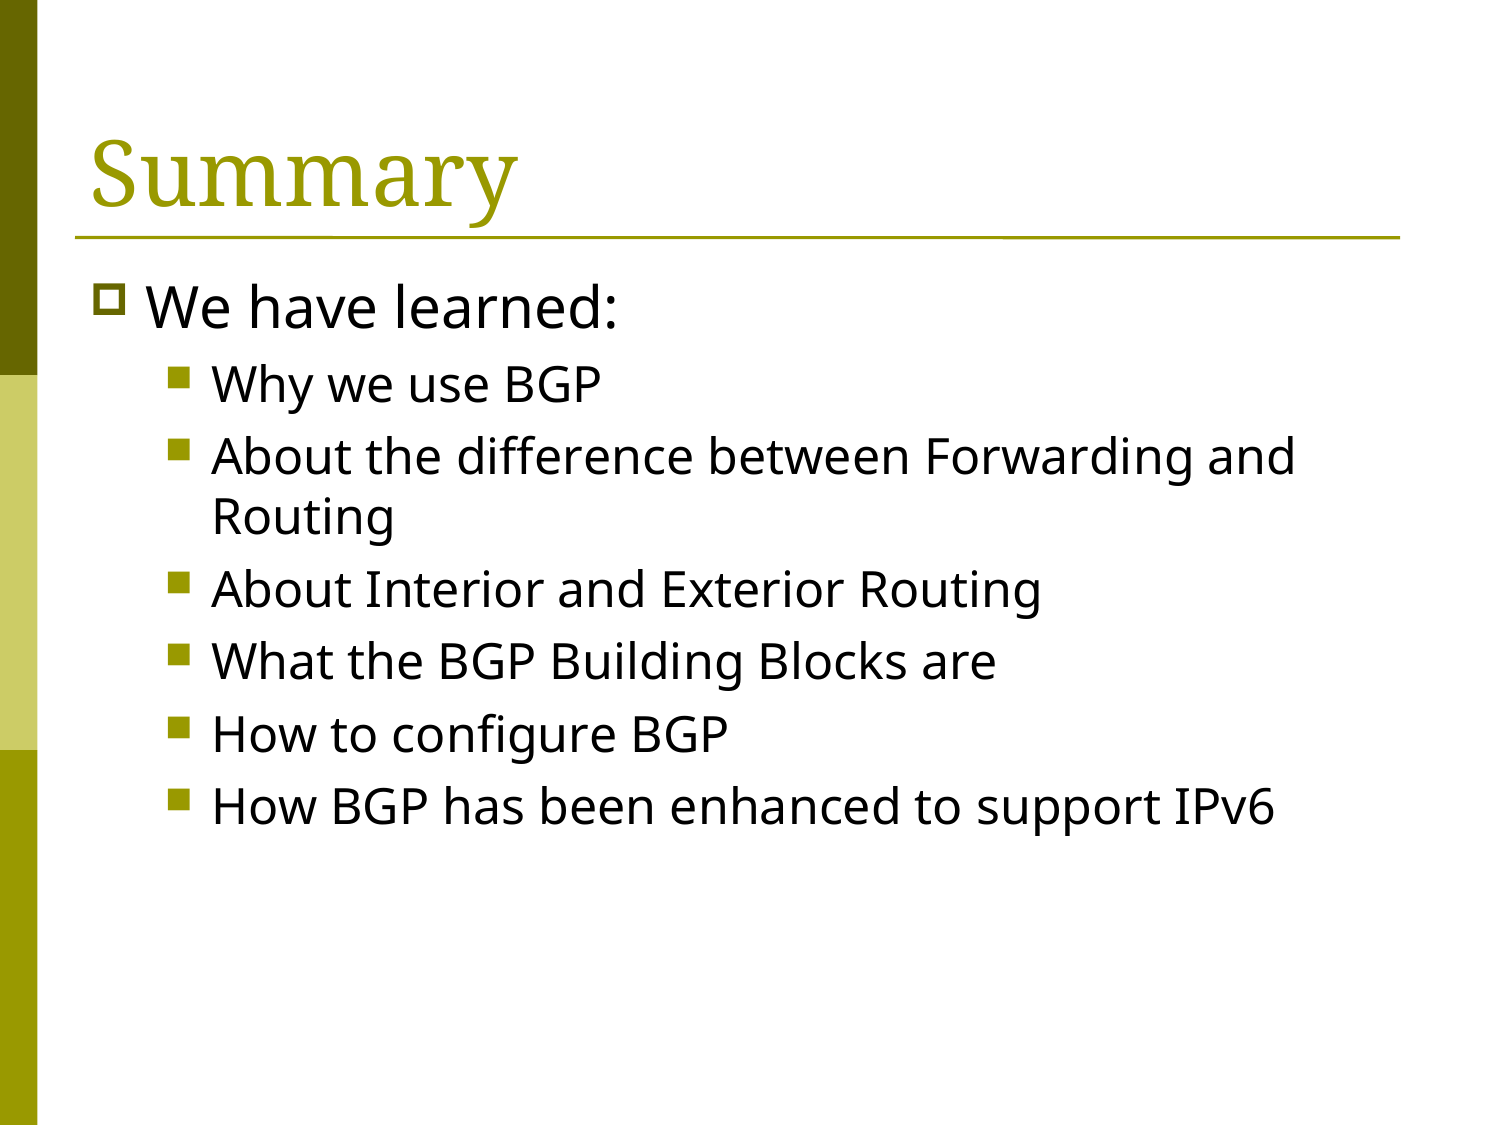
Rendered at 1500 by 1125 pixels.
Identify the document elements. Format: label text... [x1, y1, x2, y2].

title Summary [75, 45, 1426, 233]
list We have learned: Why we use BGP About the difference between Forwarding and Routing About Interior and Exterior Routing What the BGP Building Blocks are How to configure BGP How BGP has been enhanced to support IPv6 [75, 262, 1426, 1006]
